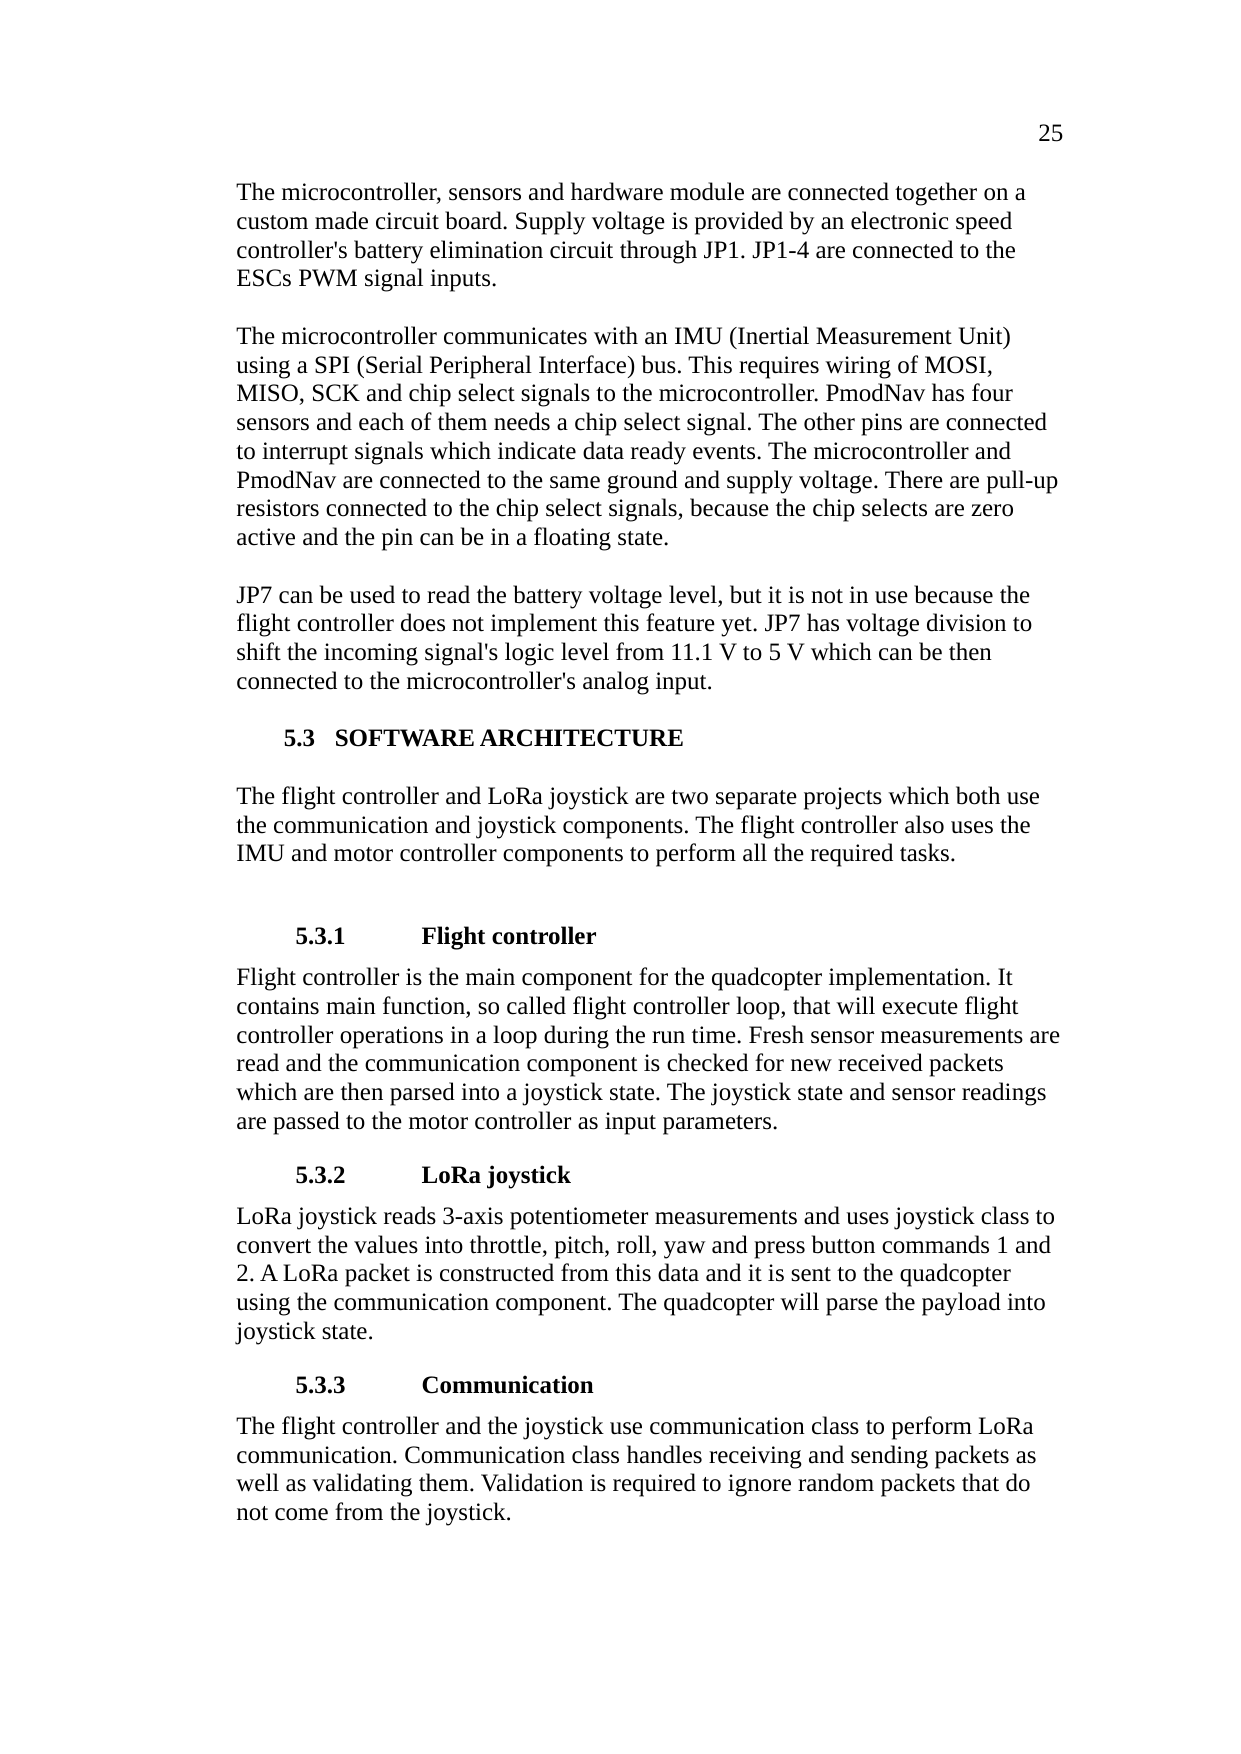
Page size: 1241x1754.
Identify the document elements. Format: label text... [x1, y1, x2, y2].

text The microcontroller, sensors and hardware module are connected together on a custom made circuit board. Supply voltage is provided by an electronic speed controller's battery elimination circuit through JP1. JP1-4 are connected to the ESCs PWM signal inputs. [236, 177, 1063, 292]
text The flight controller and LoRa joystick are two separate projects which both use the communication and joystick components. The flight controller also uses the IMU and motor controller components to perform all the required tasks. [236, 781, 1063, 867]
subtitle LoRa joystick [295, 1160, 1063, 1188]
text The flight controller and the joystick use communication class to perform LoRa communication. Communication class handles receiving and sending packets as well as validating them. Validation is required to ignore random packets that do not come from the joystick. [236, 1411, 1063, 1526]
subtitle Flight controller [295, 921, 1063, 950]
text The microcontroller communicates with an IMU (Inertial Measurement Unit) using a SPI (Serial Peripheral Interface) bus. This requires wiring of MOSI, MISO, SCK and chip select signals to the microcontroller. PmodNav has four sensors and each of them needs a chip select signal. The other pins are connected to interrupt signals which indicate data ready events. The microcontroller and PmodNav are connected to the same ground and supply voltage. There are pull-up resistors connected to the chip select signals, because the chip selects are zero active and the pin can be in a floating state. [236, 321, 1063, 551]
subtitle Communication [295, 1370, 1063, 1398]
subtitle Software Architecture [283, 723, 1063, 752]
text LoRa joystick reads 3-axis potentiometer measurements and uses joystick class to convert the values into throttle, pitch, roll, yaw and press button commands 1 and 2. A LoRa packet is constructed from this data and it is sent to the quadcopter using the communication component. The quadcopter will parse the payload into joystick state. [236, 1201, 1063, 1345]
text Flight controller is the main component for the quadcopter implementation. It contains main function, so called flight controller loop, that will execute flight controller operations in a loop during the run time. Fresh sensor measurements are read and the communication component is checked for new received packets which are then parsed into a joystick state. The joystick state and sensor readings are passed to the motor controller as input parameters. [236, 962, 1063, 1135]
text JP7 can be used to read the battery voltage level, but it is not in use because the flight controller does not implement this feature yet. JP7 has voltage division to shift the incoming signal's logic level from 11.1 V to 5 V which can be then connected to the microcontroller's analog input. [236, 580, 1063, 695]
